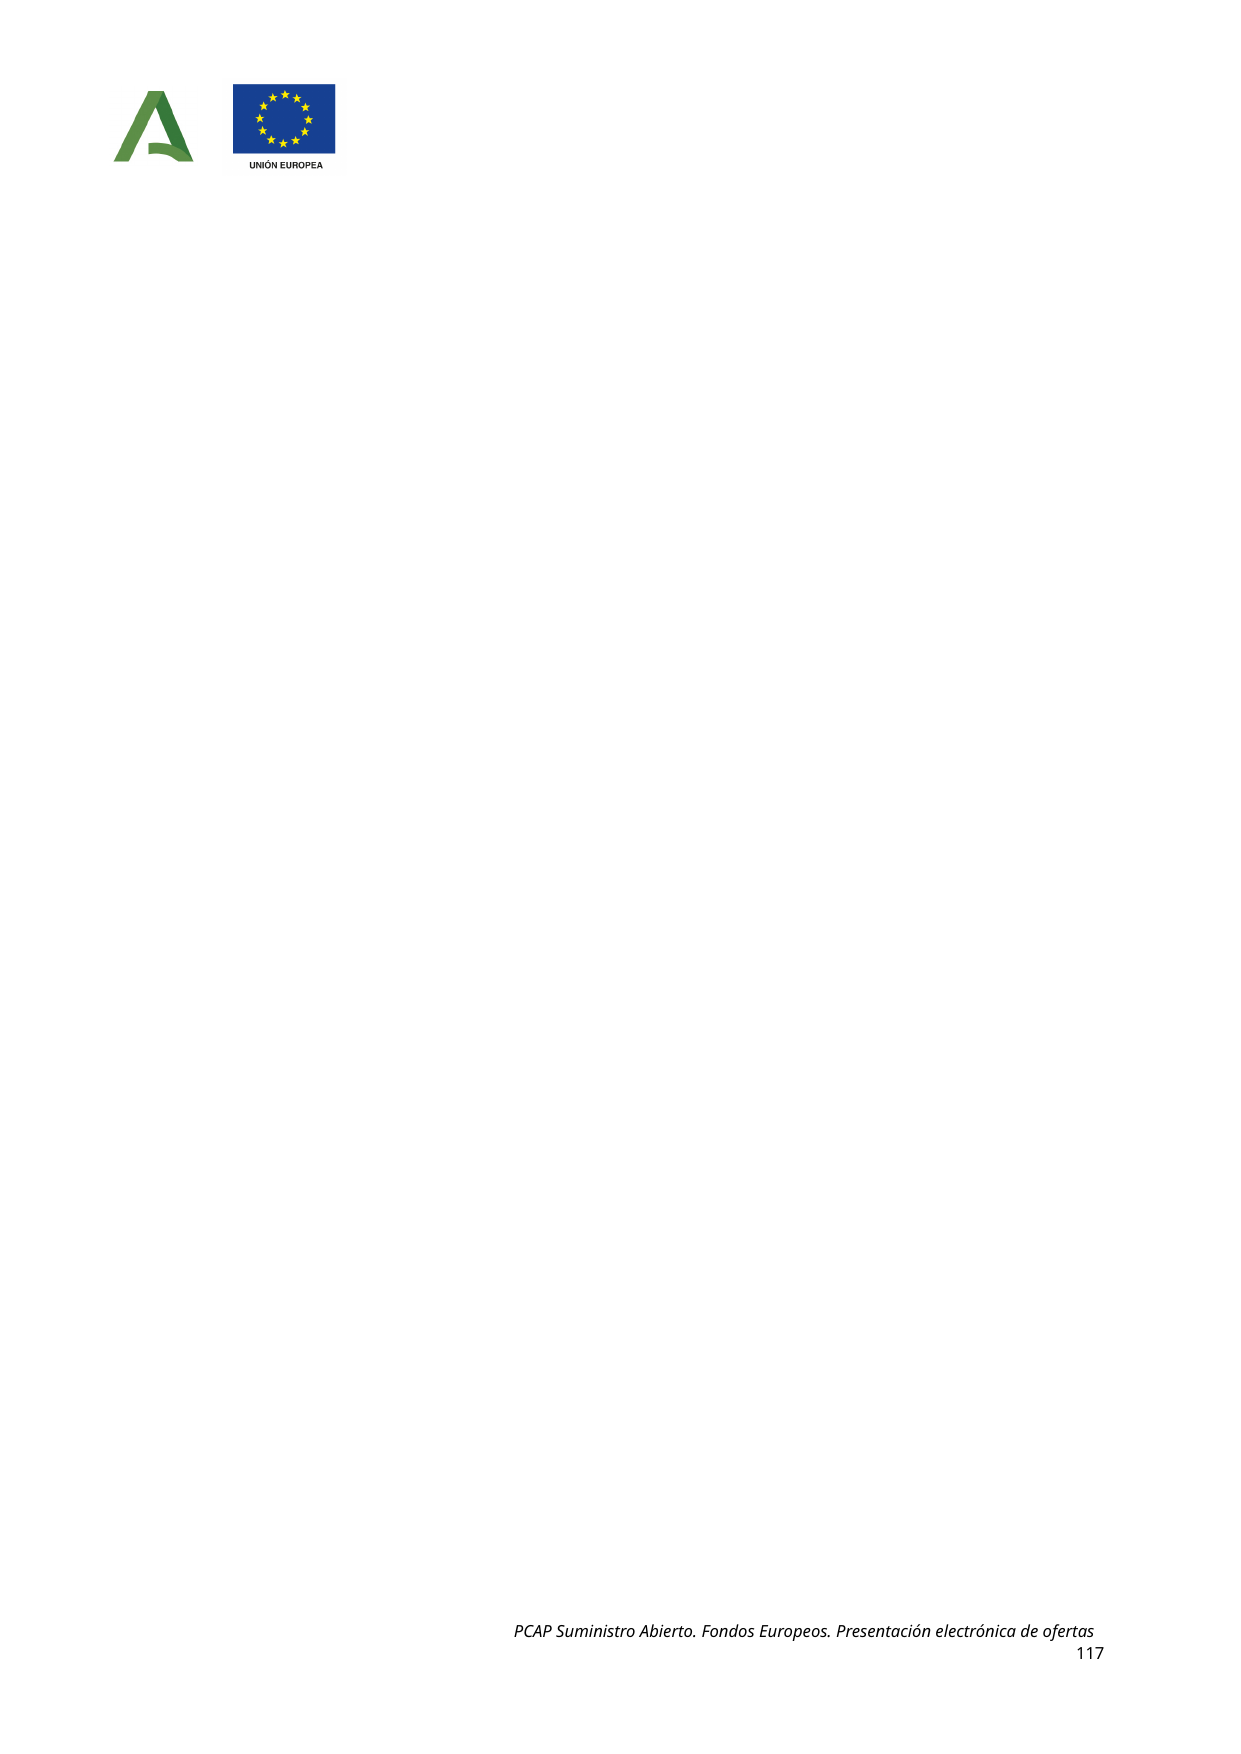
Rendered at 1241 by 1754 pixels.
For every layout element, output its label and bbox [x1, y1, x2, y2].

picture [221, 78, 347, 176]
picture [109, 86, 198, 166]
